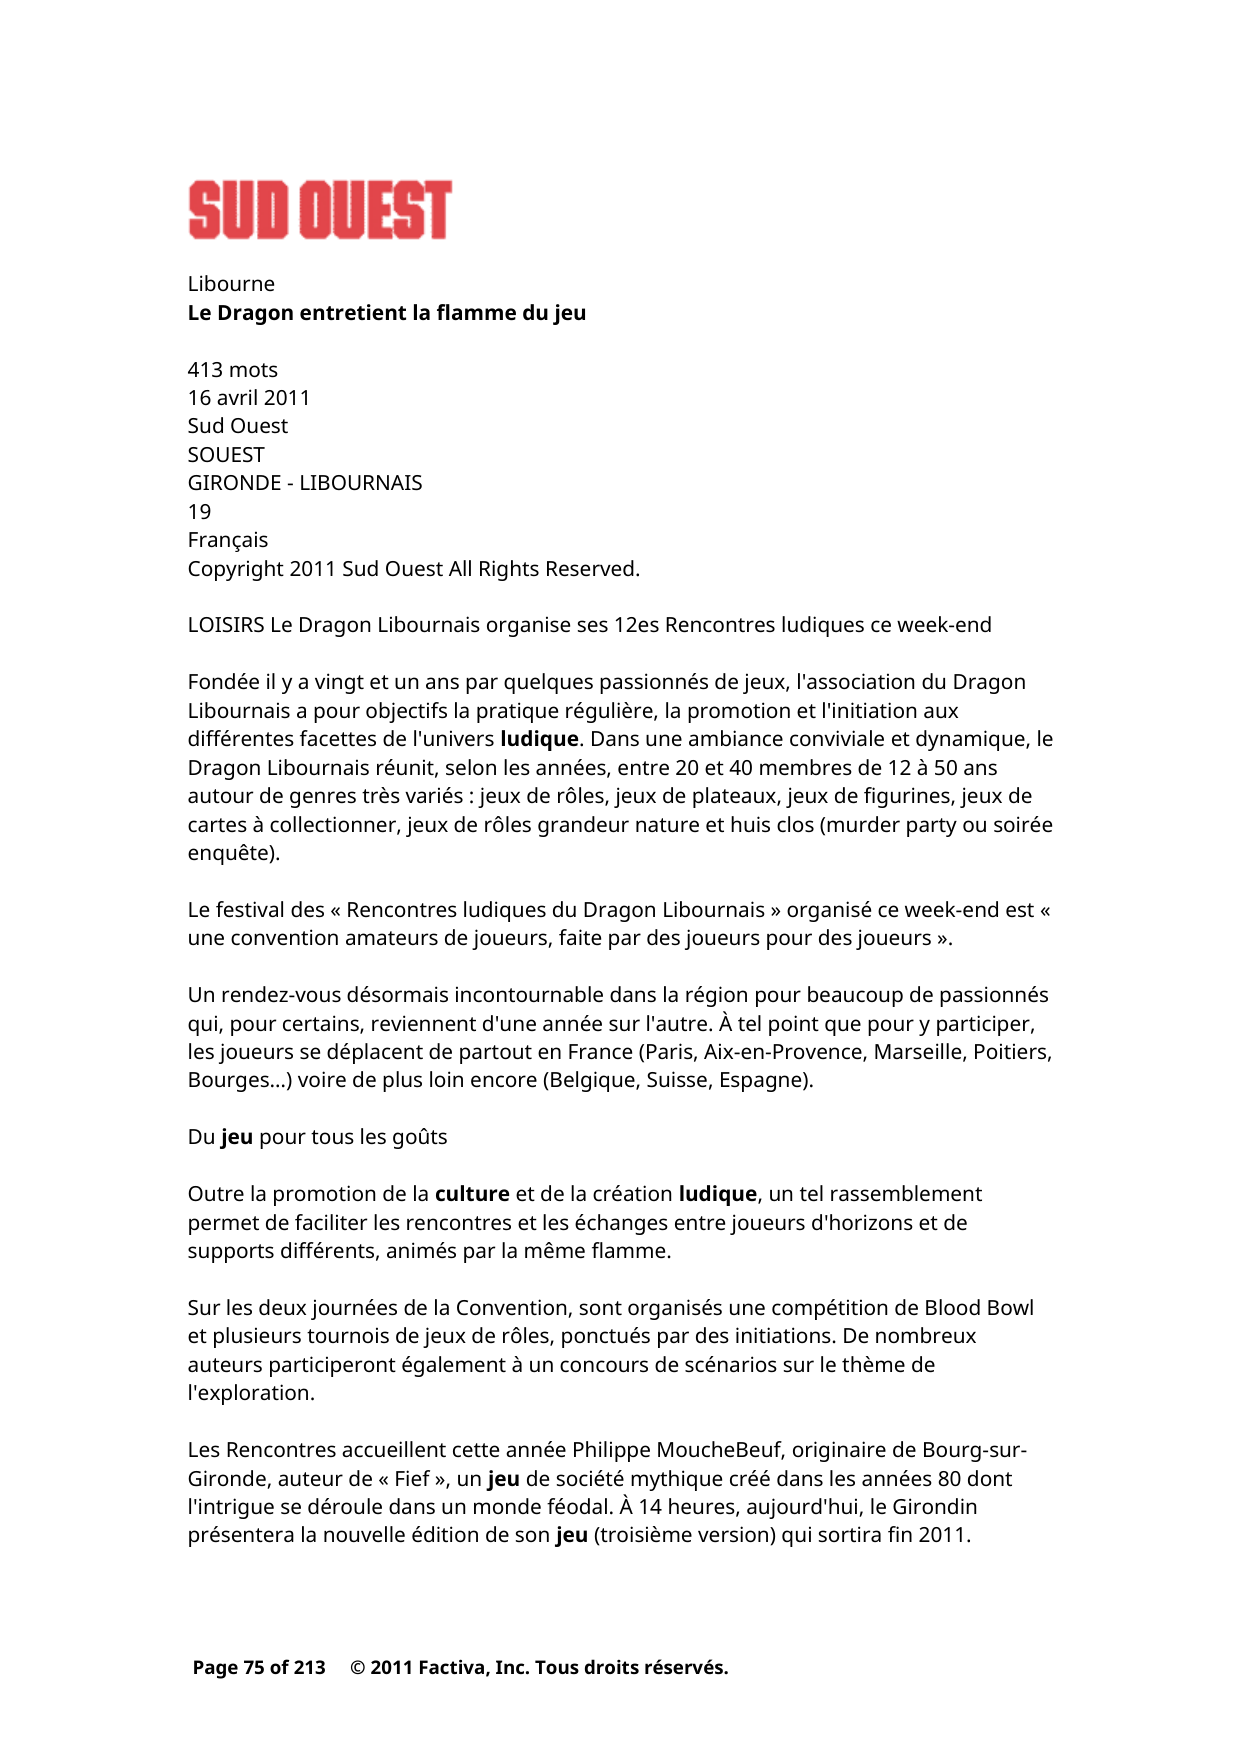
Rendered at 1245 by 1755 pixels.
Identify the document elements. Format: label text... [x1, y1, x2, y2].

text Le Dragon entretient la flamme du jeu [187, 298, 1057, 326]
text 19 [187, 497, 1057, 525]
text Français [187, 525, 1057, 554]
text SOUEST [187, 440, 1057, 468]
text Outre la promotion de la culture et de la création ludique, un tel rassemblement permet de faciliter les rencontres et les échanges entre joueurs d'horizons et de supports différents, animés par la même flamme. [187, 1179, 1057, 1265]
text Copyright 2011 Sud Ouest All Rights Reserved. [187, 554, 1057, 582]
text 16 avril 2011 [187, 383, 1057, 412]
text Les Rencontres accueillent cette année Philippe MoucheBeuf, originaire de Bourg-sur-Gironde, auteur de « Fief », un jeu de société mythique créé dans les années 80 dont l'intrigue se déroule dans un monde féodal. À 14 heures, aujourd'hui, le Girondin présentera la nouvelle édition de son jeu (troisième version) qui sortira fin 2011. [187, 1435, 1057, 1549]
text Sur les deux journées de la Convention, sont organisés une compétition de Blood Bowl et plusieurs tournois de jeux de rôles, ponctués par des initiations. De nombreux auteurs participeront également à un concours de scénarios sur le thème de l'exploration. [187, 1293, 1057, 1407]
text GIRONDE - LIBOURNAIS [187, 468, 1057, 497]
text Un rendez-vous désormais incontournable dans la région pour beaucoup de passionnés qui, pour certains, reviennent d'une année sur l'autre. À tel point que pour y participer, les joueurs se déplacent de partout en France (Paris, Aix-en-Provence, Marseille, Poitiers, Bourges…) voire de plus loin encore (Belgique, Suisse, Espagne). [187, 980, 1057, 1094]
text Le festival des « Rencontres ludiques du Dragon Libournais » organisé ce week-end est « une convention amateurs de joueurs, faite par des joueurs pour des joueurs ». [187, 895, 1057, 952]
text Fondée il y a vingt et un ans par quelques passionnés de jeux, l'association du Dragon Libournais a pour objectifs la pratique régulière, la promotion et l'initiation aux différentes facettes de l'univers ludique. Dans une ambiance conviviale et dynamique, le Dragon Libournais réunit, selon les années, entre 20 et 40 membres de 12 à 50 ans autour de genres très variés : jeux de rôles, jeux de plateaux, jeux de figurines, jeux de cartes à collectionner, jeux de rôles grandeur nature et huis clos (murder party ou soirée enquête). [187, 667, 1057, 867]
text Libourne [187, 269, 1057, 298]
text Du jeu pour tous les goûts [187, 1122, 1057, 1151]
text LOISIRS Le Dragon Libournais organise ses 12es Rencontres ludiques ce week-end [187, 611, 1057, 639]
picture [187, 178, 454, 241]
text Sud Ouest [187, 412, 1057, 440]
text 413 mots [187, 355, 1057, 383]
